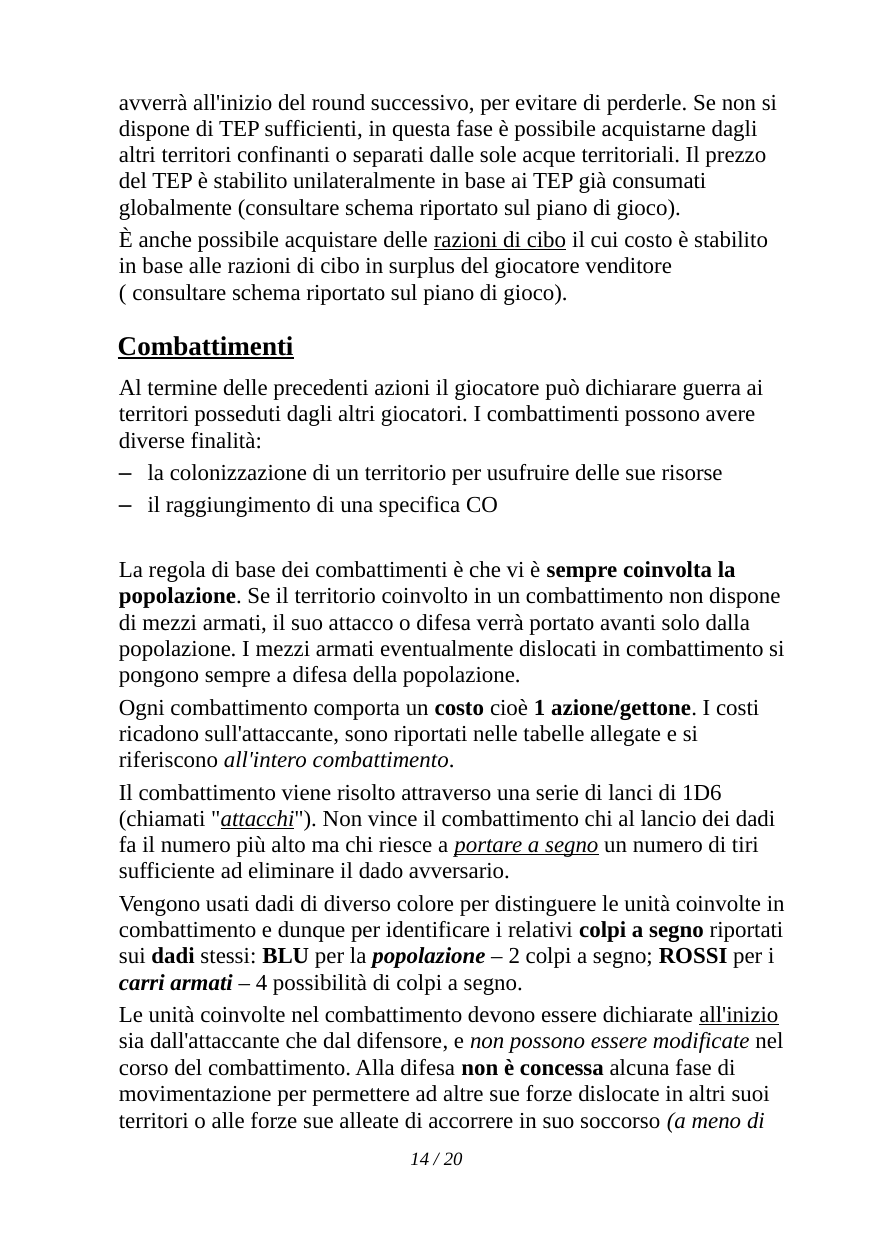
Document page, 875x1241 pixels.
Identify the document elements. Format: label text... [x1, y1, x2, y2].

text avverrà all'inizio del round successivo, per evitare di perderle. Se non si dispone di TEP sufficienti, in questa fase è possibile acquistarne dagli altri territori confinanti o separati dalle sole acque territoriali. Il prezzo del TEP è stabilito unilateralmente in base ai TEP già consumati globalmente (consultare schema riportato sul piano di gioco). [119, 88, 786, 220]
text Al termine delle precedenti azioni il giocatore può dichiarare guerra ai territori posseduti dagli altri giocatori. I combattimenti possono avere diverse finalità: [119, 374, 786, 453]
text La regola di base dei combattimenti è che vi è sempre coinvolta la popolazione. Se il territorio coinvolto in un combattimento non dispone di mezzi armati, il suo attacco o difesa verrà portato avanti solo dalla popolazione. I mezzi armati eventualmente dislocati in combattimento si pongono sempre a difesa della popolazione. [119, 556, 786, 688]
text Le unità coinvolte nel combattimento devono essere dichiarate all'inizio sia dall'attaccante che dal difensore, e non possono essere modificate nel corso del combattimento. Alla difesa non è concessa alcuna fase di movimentazione per permettere ad altre sue forze dislocate in altri suoi territori o alle forze sue alleate di accorrere in suo soccorso (a meno di [119, 1001, 786, 1133]
text Vengono usati dadi di diverso colore per distinguere le unità coinvolte in combattimento e dunque per identificare i relativi colpi a segno riportati sui dadi stessi: BLU per la popolazione – 2 colpi a segno; ROSSI per i carri armati – 4 possibilità di colpi a segno. [119, 890, 786, 995]
list il raggiungimento di una specifica CO [119, 491, 786, 518]
text Il combattimento viene risolto attraverso una serie di lanci di 1D6 (chiamati "attacchi"). Non vince il combattimento chi al lancio dei dadi fa il numero più alto ma chi riesce a portare a segno un numero di tiri sufficiente ad eliminare il dado avversario. [119, 778, 786, 884]
subtitle Combattimenti [117, 330, 786, 361]
text È anche possibile acquistare delle razioni di cibo il cui costo è stabilito in base alle razioni di cibo in surplus del giocatore venditore ( consultare schema riportato sul piano di gioco). [119, 226, 786, 305]
text Ogni combattimento comporta un costo cioè 1 azione/gettone. I costi ricadono sull'attaccante, sono riportati nelle tabelle allegate e si riferiscono all'intero combattimento. [119, 693, 786, 773]
list la colonizzazione di un territorio per usufruire delle sue risorse [119, 459, 786, 485]
